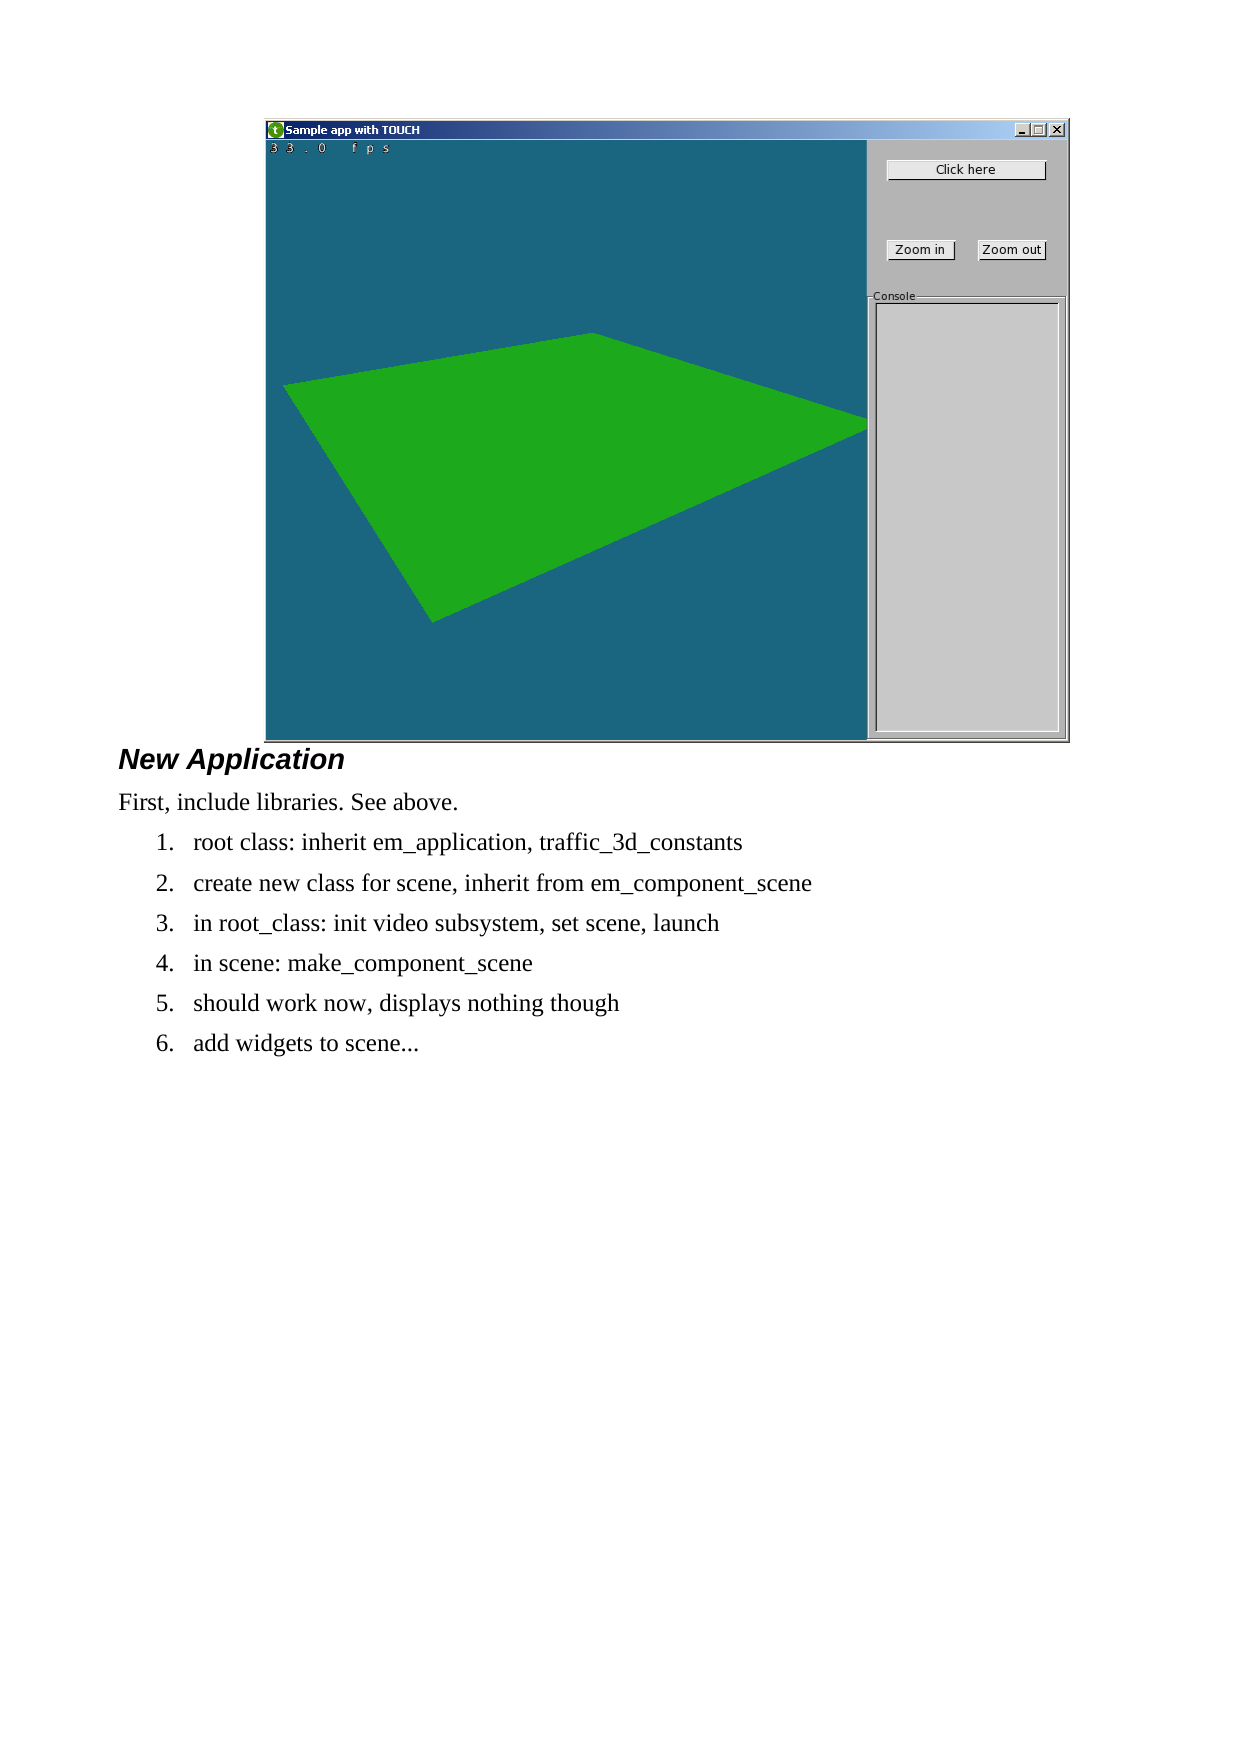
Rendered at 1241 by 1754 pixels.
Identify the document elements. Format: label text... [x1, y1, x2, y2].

text First, include libraries. See above. [118, 788, 1122, 816]
picture [263, 118, 1070, 743]
subtitle New Application [118, 743, 1122, 776]
list in root_class: init video subsystem, set scene, launch [156, 909, 1122, 937]
list should work now, displays nothing though [156, 989, 1122, 1017]
list root class: inherit em_application, traffic_3d_constants [156, 828, 1122, 856]
list in scene: make_component_scene [156, 949, 1122, 977]
list create new class for scene, inherit from em_component_scene [156, 869, 1122, 896]
list add widgets to scene... [156, 1029, 1122, 1057]
